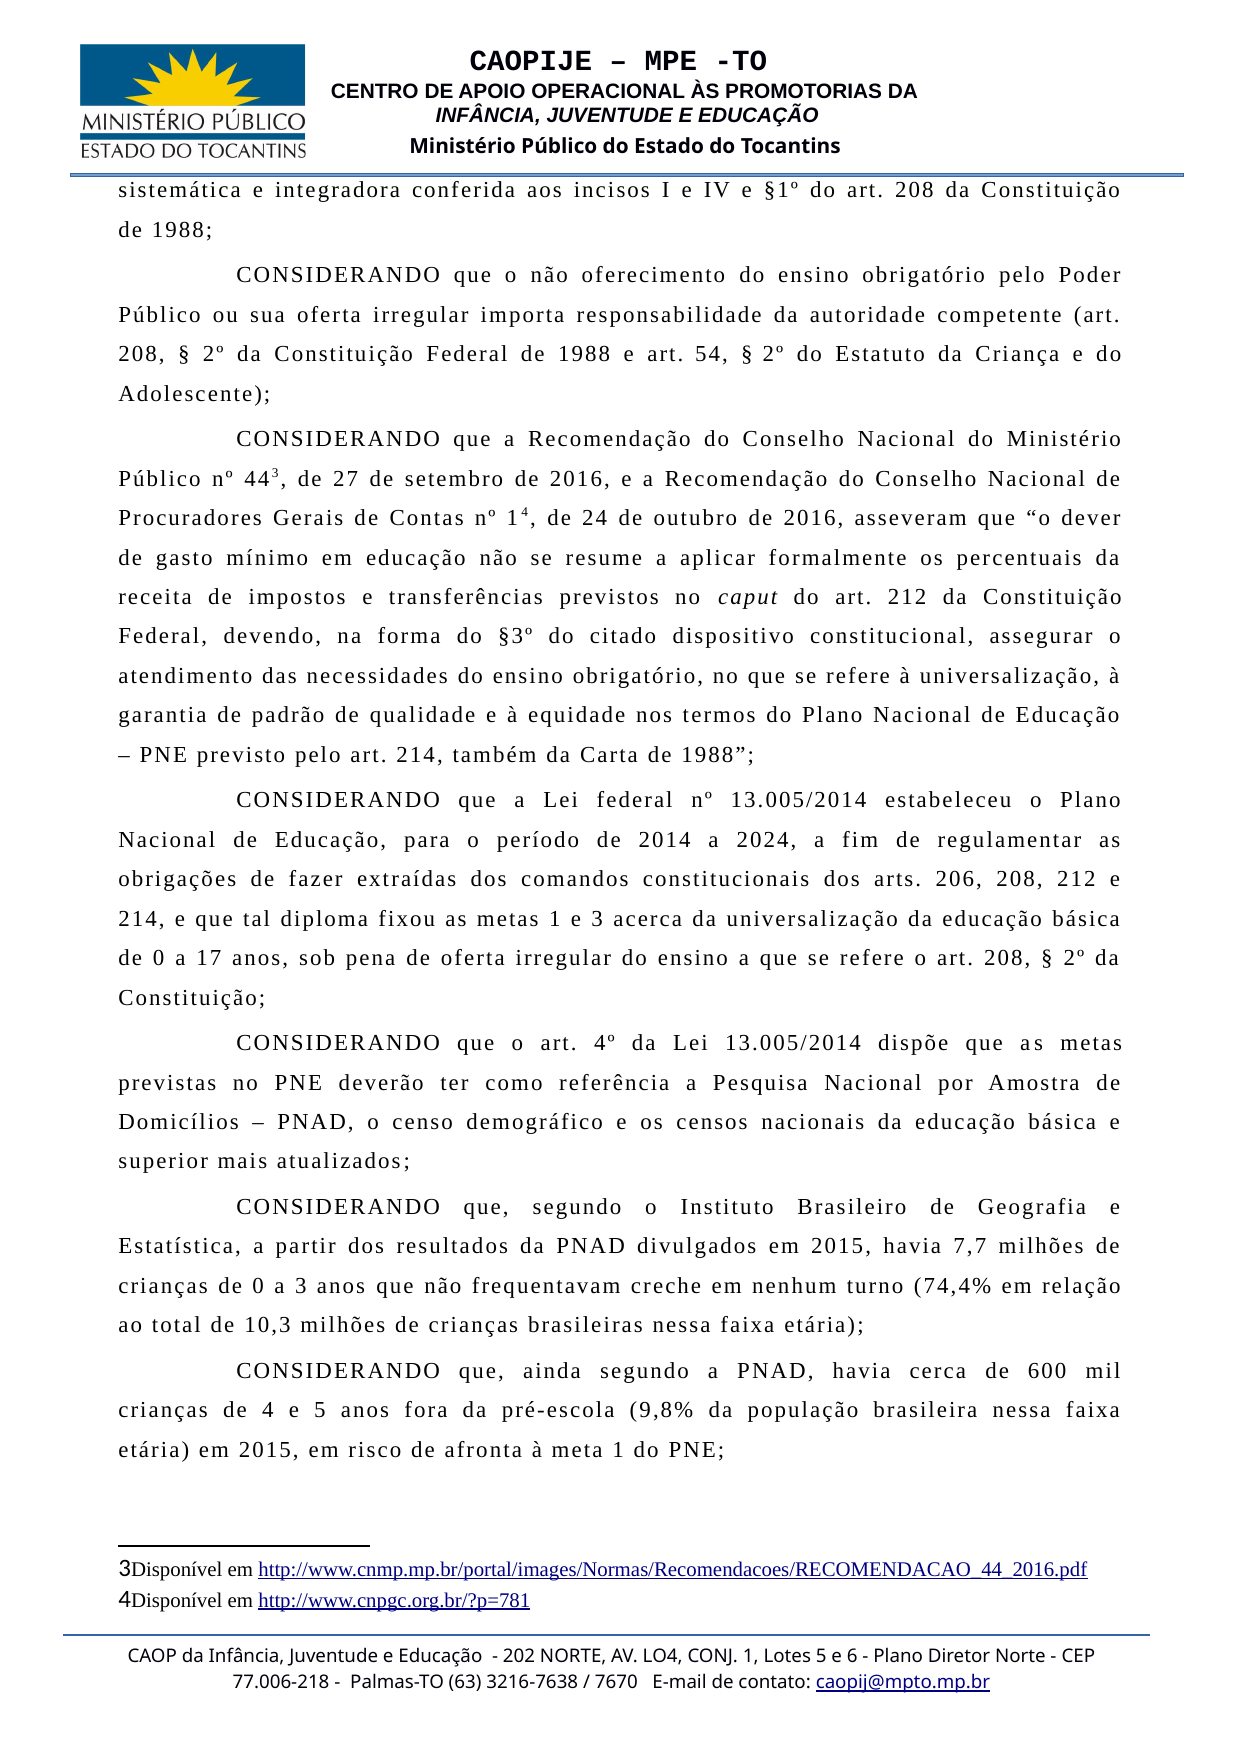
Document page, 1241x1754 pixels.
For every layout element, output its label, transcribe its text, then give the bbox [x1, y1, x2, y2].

text CONSIDERANDO que, segundo o Instituto Brasileiro de Geografia e Estatística, a partir dos resultados da PNAD divulgados em 2015, havia 7,7 milhões de crianças de 0 a 3 anos que não frequentavam creche em nenhum turno (74,4% em relação ao total de 10,3 milhões de crianças brasileiras nessa faixa etária); [118, 1193, 1122, 1338]
picture [80, 44, 306, 158]
text CONSIDERANDO que o art. 4º da Lei 13.005/2014 dispõe que as metas previstas no PNE deverão ter como referência a Pesquisa Nacional por Amostra de Domicílios – PNAD, o censo demográfico e os censos nacionais da educação básica e superior mais atualizados; [118, 1029, 1122, 1174]
text CONSIDERANDO que a Recomendação do Conselho Nacional do Ministério Público nº 44, de 27 de setembro de 2016, e a Recomendação do Conselho Nacional de Procuradores Gerais de Contas nº 1, de 24 de outubro de 2016, asseveram que “o dever de gasto mínimo em educação não se resume a aplicar formalmente os percentuais da receita de impostos e transferências previstos no caput do art. 212 da Constituição Federal, devendo, na forma do §3º do citado dispositivo constitucional, assegurar o atendimento das necessidades do ensino obrigatório, no que se refere à universalização, à garantia de padrão de qualidade e à equidade nos termos do Plano Nacional de Educação – PNE previsto pelo art. 214, também da Carta de 1988”; [118, 425, 1122, 767]
text sistemática e integradora conferida aos incisos I e IV e §1º do art. 208 da Constituição de 1988; [118, 177, 1122, 242]
text CONSIDERANDO que o não oferecimento do ensino obrigatório pelo Poder Público ou sua oferta irregular importa responsabilidade da autoridade competente (art. 208, § 2º da Constituição Federal de 1988 e art. 54, § 2º do Estatuto da Criança e do Adolescente); [118, 261, 1122, 406]
text CONSIDERANDO que a Lei federal nº 13.005/2014 estabeleceu o Plano Nacional de Educação, para o período de 2014 a 2024, a fim de regulamentar as obrigações de fazer extraídas dos comandos constitucionais dos arts. 206, 208, 212 e 214, e que tal diploma fixou as metas 1 e 3 acerca da universalização da educação básica de 0 a 17 anos, sob pena de oferta irregular do ensino a que se refere o art. 208, § 2º da Constituição; [118, 786, 1122, 1010]
text CONSIDERANDO que, ainda segundo a PNAD, havia cerca de 600 mil crianças de 4 e 5 anos fora da pré-escola (9,8% da população brasileira nessa faixa etária) em 2015, em risco de afronta à meta 1 do PNE; [118, 1357, 1122, 1462]
text Disponível em http://www.cnmp.mp.br/portal/images/Normas/Recomendacoes/RECOMENDACAO_44_2016.pdf [118, 1552, 1122, 1583]
text Disponível em http://www.cnpgc.org.br/?p=781 [118, 1583, 1122, 1613]
